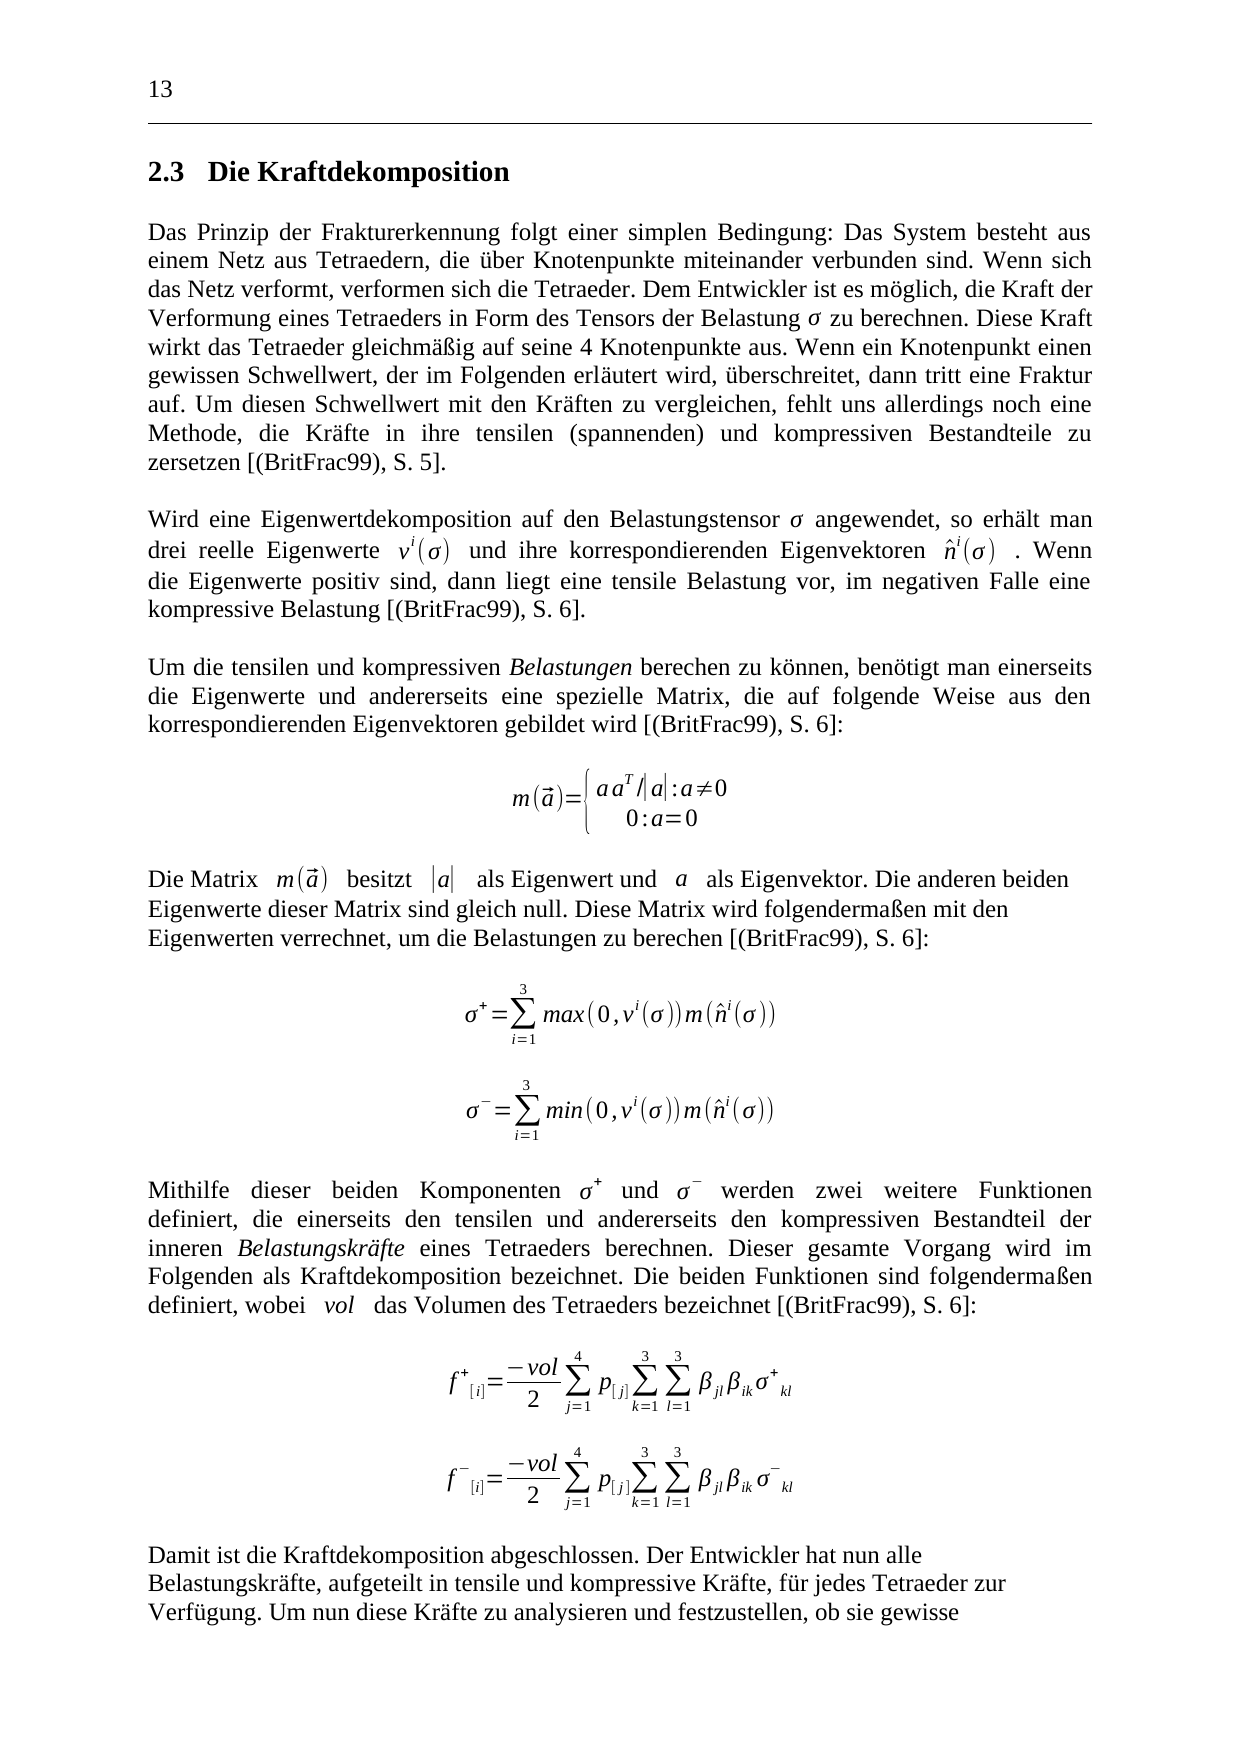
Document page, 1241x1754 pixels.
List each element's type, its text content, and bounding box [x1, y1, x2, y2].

text Um die tensilen und kompressiven Belastungen berechen zu können, benötigt man einerseits die Eigenwerte und andererseits eine spezielle Matrix, die auf folgende Weise aus den korrespondierenden Eigenvektoren gebildet wird [(BritFrac99), S. 6]: [148, 652, 1092, 738]
text Das Prinzip der Frakturerkennung folgt einer simplen Bedingung: Das System besteht aus einem Netz aus Tetraedern, die über Knotenpunkte miteinander verbunden sind. Wenn sich das Netz verformt, verformen sich die Tetraeder. Dem Entwickler ist es möglich, die Kraft der Verformung eines Tetraeders in Form des Tensors der Belastung zu berechnen. Diese Kraft wirkt das Tetraeder gleichmäßig auf seine 4 Knotenpunkte aus. Wenn ein Knotenpunkt einen gewissen Schwellwert, der im Folgenden erläutert wird, überschreitet, dann tritt eine Fraktur auf. Um diesen Schwellwert mit den Kräften zu vergleichen, fehlt uns allerdings noch eine Methode, die Kräfte in ihre tensilen (spannenden) und kompressiven Bestandteile zu zersetzen [(BritFrac99), S. 5]. [148, 217, 1092, 475]
text Die Matrixbesitztals Eigenwert undals Eigenvektor. Die anderen beiden Eigenwerte dieser Matrix sind gleich null. Diese Matrix wird folgendermaßen mit den Eigenwerten verrechnet, um die Belastungen zu berechen [(BritFrac99), S. 6]: [148, 864, 1092, 952]
subtitle Die Kraftdekomposition [148, 154, 1092, 187]
text Damit ist die Kraftdekomposition abgeschlossen. Der Entwickler hat nun alle Belastungskräfte, aufgeteilt in tensile und kompressive Kräfte, für jedes Tetraeder zur Verfügung. Um nun diese Kräfte zu analysieren und festzustellen, ob sie gewisse [148, 1540, 1092, 1626]
text Mithilfe dieser beiden Komponentenundwerden zwei weitere Funktionen definiert, die einerseits den tensilen und andererseits den kompressiven Bestandteil der inneren Belastungskräfte eines Tetraeders berechnen. Dieser gesamte Vorgang wird im Folgenden als Kraftdekomposition bezeichnet. Die beiden Funktionen sind folgendermaßen definiert, wobeidas Volumen des Tetraeders bezeichnet [(BritFrac99), S. 6]: [148, 1173, 1092, 1319]
text Wird eine Eigenwertdekomposition auf den Belastungstensor angewendet, so erhält man drei reelle Eigenwerteund ihre korrespondierenden Eigenvektoren. Wenn die Eigenwerte positiv sind, dann liegt eine tensile Belastung vor, im negativen Falle eine kompressive Belastung [(BritFrac99), S. 6]. [148, 504, 1092, 623]
